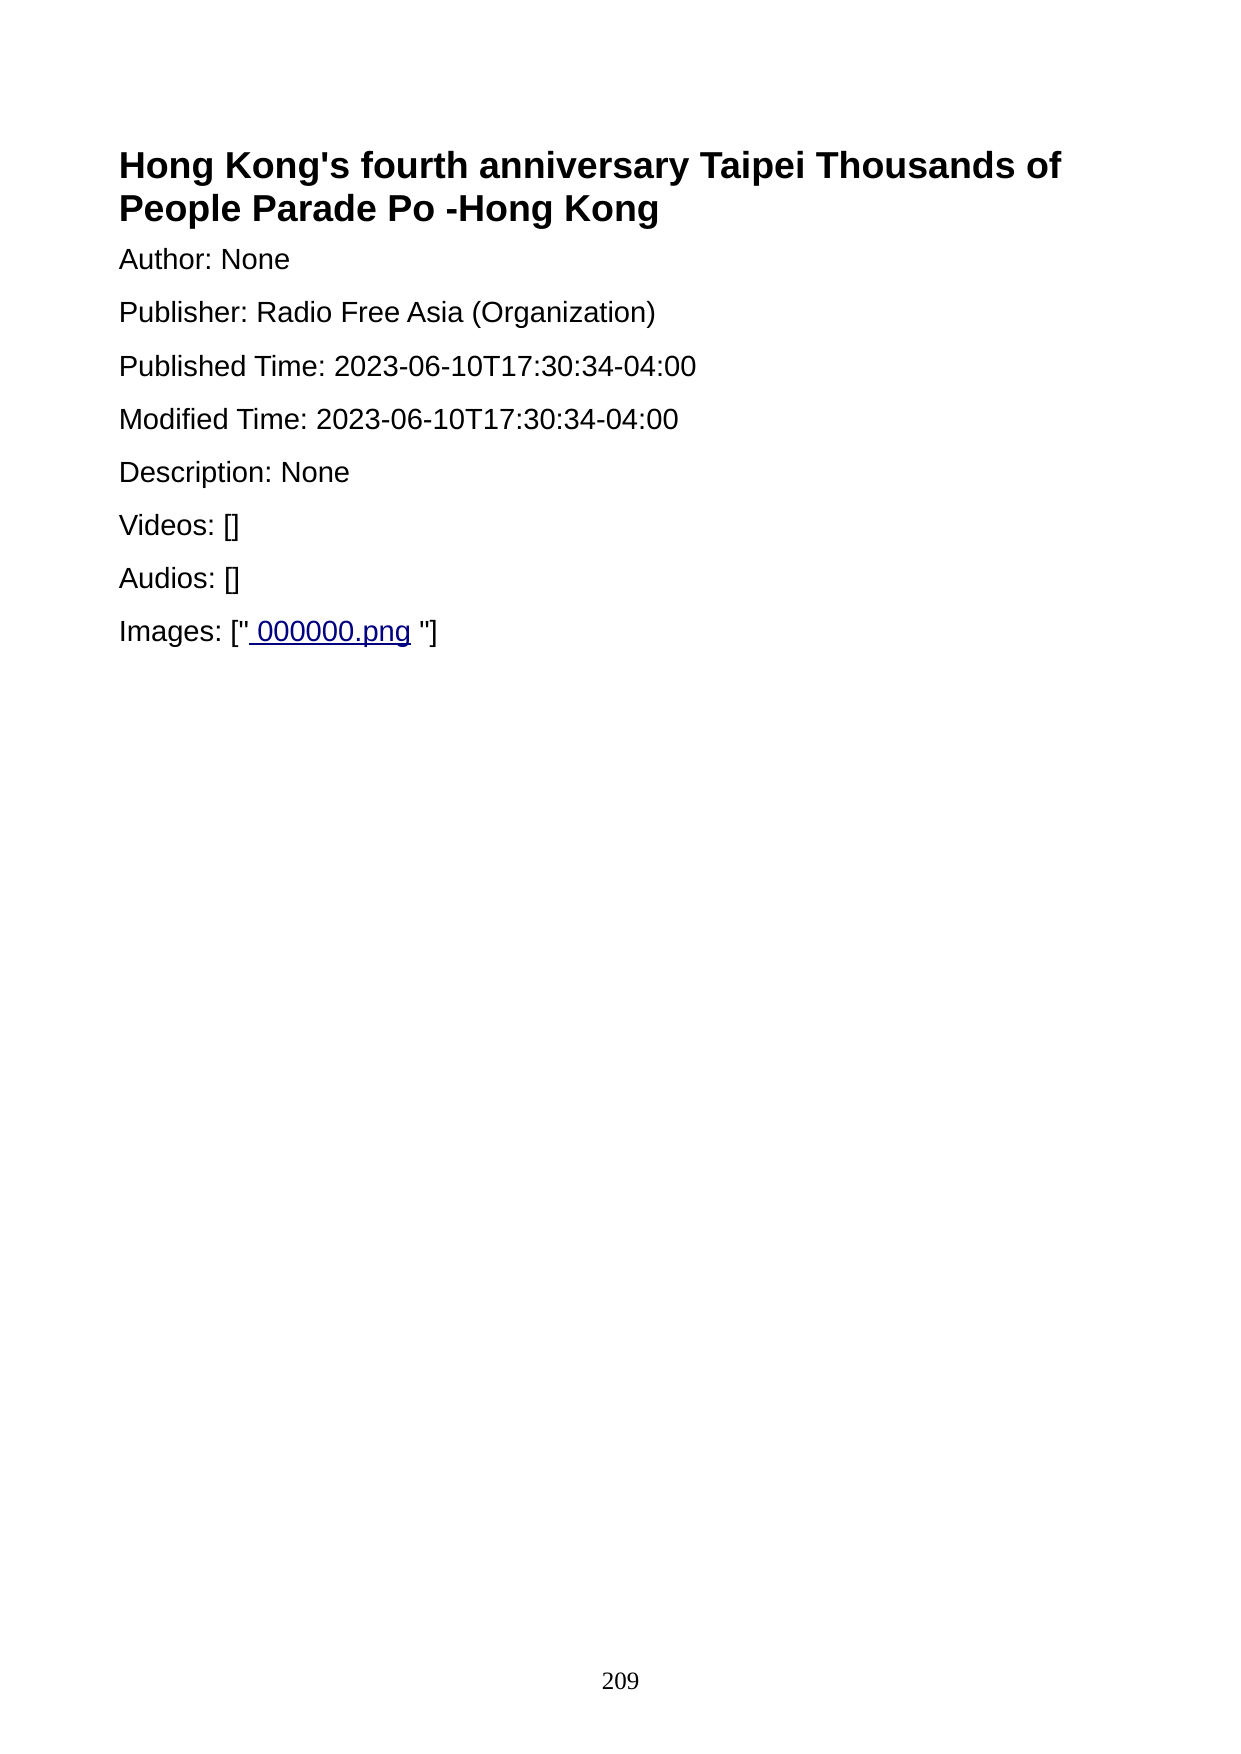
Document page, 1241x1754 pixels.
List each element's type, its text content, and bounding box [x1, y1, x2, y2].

subtitle Hong Kong's fourth anniversary Taipei Thousands of People Parade Po -Hong Kong [118, 143, 1122, 230]
text Published Time: 2023-06-10T17:30:34-04:00 [118, 348, 1122, 382]
text Modified Time: 2023-06-10T17:30:34-04:00 [118, 402, 1122, 435]
text Publisher: Radio Free Asia (Organization) [118, 295, 1122, 329]
text Description: None [118, 455, 1122, 488]
text Videos: [] [118, 508, 1122, 541]
text Author: None [118, 242, 1122, 276]
text Audios: [] [118, 561, 1122, 594]
text Images: [" 000000.png "] [118, 614, 1122, 648]
